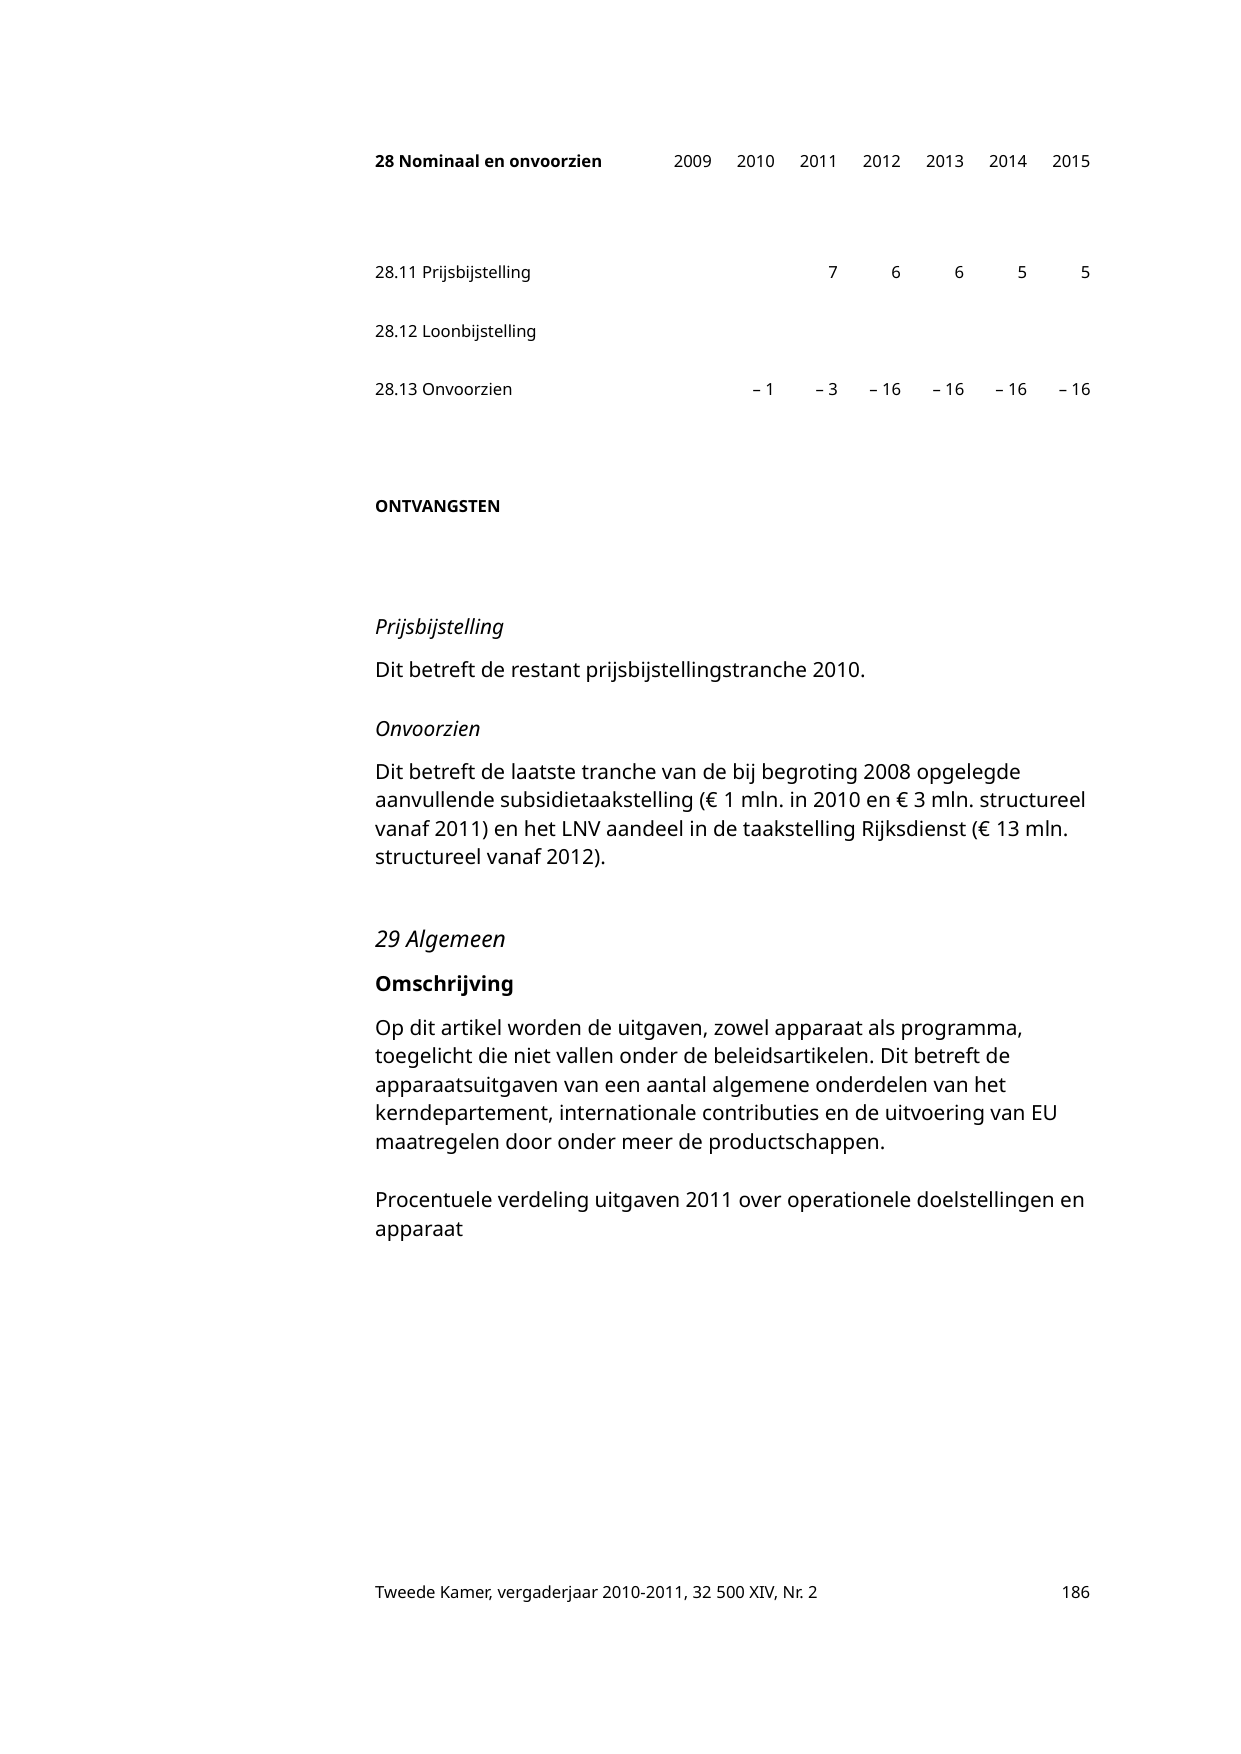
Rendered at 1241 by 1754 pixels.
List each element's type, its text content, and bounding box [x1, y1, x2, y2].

table_cell [775, 436, 838, 495]
table_cell 6 [901, 261, 964, 319]
table_cell [901, 203, 964, 261]
table_cell [711, 495, 774, 553]
table_cell [648, 261, 711, 319]
text Onvoorzien [375, 714, 1090, 742]
table_cell [901, 495, 964, 553]
table_header 2010 [711, 150, 774, 203]
table_cell [775, 495, 838, 553]
table_cell [375, 203, 648, 261]
table_cell [648, 320, 711, 378]
table_cell 5 [1027, 261, 1090, 319]
table_cell ONTVANGSTEN [375, 495, 648, 553]
table_header 2012 [838, 150, 901, 203]
table_cell – 3 [775, 378, 838, 436]
table_header 2014 [964, 150, 1027, 203]
table_cell 5 [964, 261, 1027, 319]
subtitle 29 Algemeen [375, 923, 1090, 954]
table_cell 7 [775, 261, 838, 319]
table_cell [838, 436, 901, 495]
table_cell [1027, 320, 1090, 378]
text Omschrijving [375, 969, 1090, 998]
table_cell [901, 436, 964, 495]
table_cell [838, 495, 901, 553]
table_cell [838, 320, 901, 378]
text Dit betreft de laatste tranche van de bij begroting 2008 opgelegde aanvullende subsidietaakstelling (€ 1 mln. in 2010 en € 3 mln. structureel vanaf 2011) en het LNV aandeel in de taakstelling Rijksdienst (€ 13 mln. structureel vanaf 2012). [375, 757, 1090, 871]
table_cell [1027, 495, 1090, 553]
table_cell 28.11 Prijsbijstelling [375, 261, 648, 319]
table_cell – 16 [964, 378, 1027, 436]
table_cell – 16 [838, 378, 901, 436]
table_cell [775, 203, 838, 261]
table_cell [964, 320, 1027, 378]
table_cell [711, 436, 774, 495]
table_cell [375, 436, 648, 495]
table_cell – 1 [711, 378, 774, 436]
table_header 28 Nominaal en onvoorzien [375, 150, 648, 203]
text Procentuele verdeling uitgaven 2011 over operationele doelstellingen en apparaat [375, 1185, 1090, 1242]
table_cell [838, 203, 901, 261]
table_header 2015 [1027, 150, 1090, 203]
table_header 2011 [775, 150, 838, 203]
text Op dit artikel worden de uitgaven, zowel apparaat als programma, toegelicht die niet vallen onder de beleidsartikelen. Dit betreft de apparaatsuitgaven van een aantal algemene onderdelen van het kerndepartement, internationale contributies en de uitvoering van EU maatregelen door onder meer de productschappen. [375, 1013, 1090, 1155]
table_cell [648, 495, 711, 553]
table_cell [964, 203, 1027, 261]
table_cell [964, 495, 1027, 553]
table_cell [648, 378, 711, 436]
table_cell [648, 203, 711, 261]
table_cell 28.13 Onvoorzien [375, 378, 648, 436]
table_cell [964, 436, 1027, 495]
table_header 2009 [648, 150, 711, 203]
text Prijsbijstelling [375, 612, 1090, 640]
table_cell [775, 320, 838, 378]
table_cell – 16 [1027, 378, 1090, 436]
table_cell 6 [838, 261, 901, 319]
table_cell [901, 320, 964, 378]
table_cell [1027, 203, 1090, 261]
table_cell [1027, 436, 1090, 495]
table_cell 28.12 Loonbijstelling [375, 320, 648, 378]
table_header 2013 [901, 150, 964, 203]
table_cell [711, 203, 774, 261]
table_cell [711, 320, 774, 378]
table_cell – 16 [901, 378, 964, 436]
text Dit betreft de restant prijsbijstellingstranche 2010. [375, 655, 1090, 684]
table_cell [711, 261, 774, 319]
table_cell [648, 436, 711, 495]
